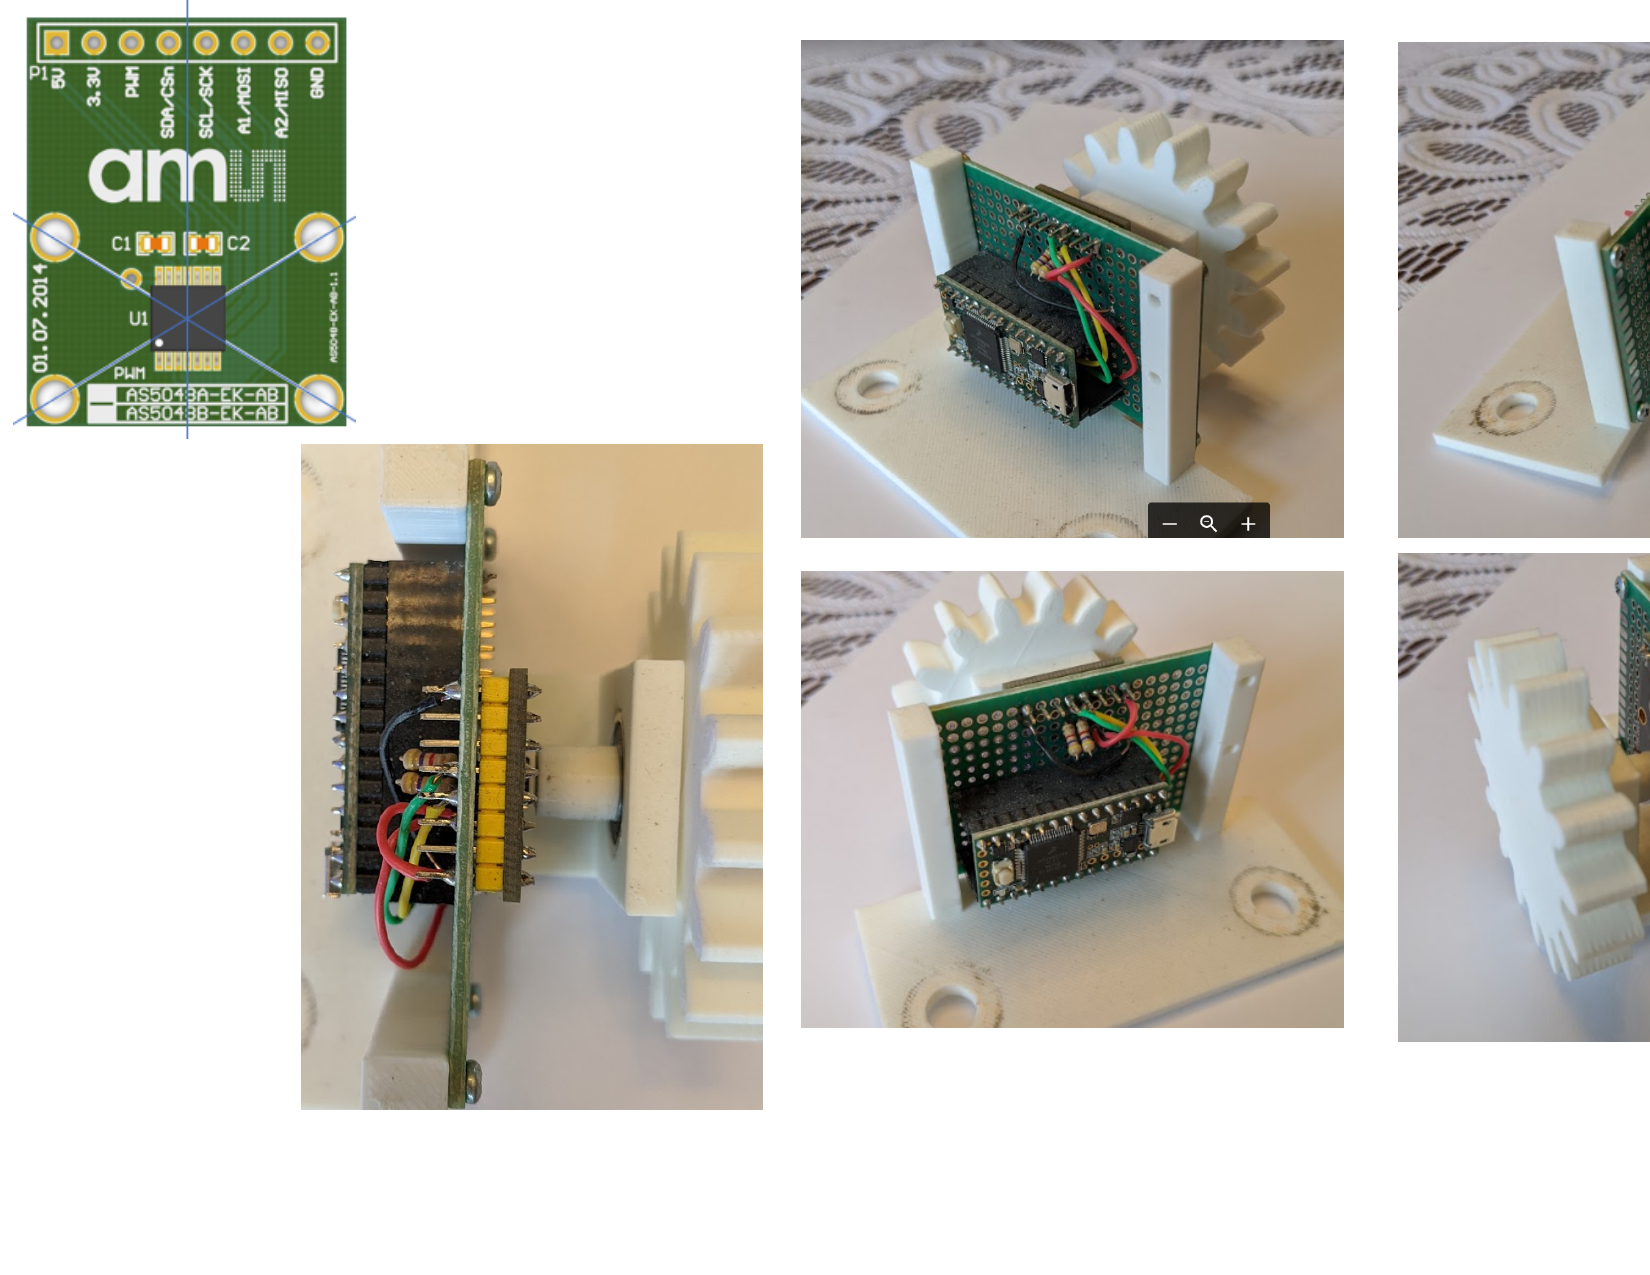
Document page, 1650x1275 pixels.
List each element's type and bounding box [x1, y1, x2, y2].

picture [1398, 553, 1650, 1042]
picture [13, 0, 356, 440]
picture [801, 571, 1344, 1028]
picture [801, 40, 1344, 538]
picture [301, 444, 763, 1110]
picture [1398, 42, 1650, 538]
